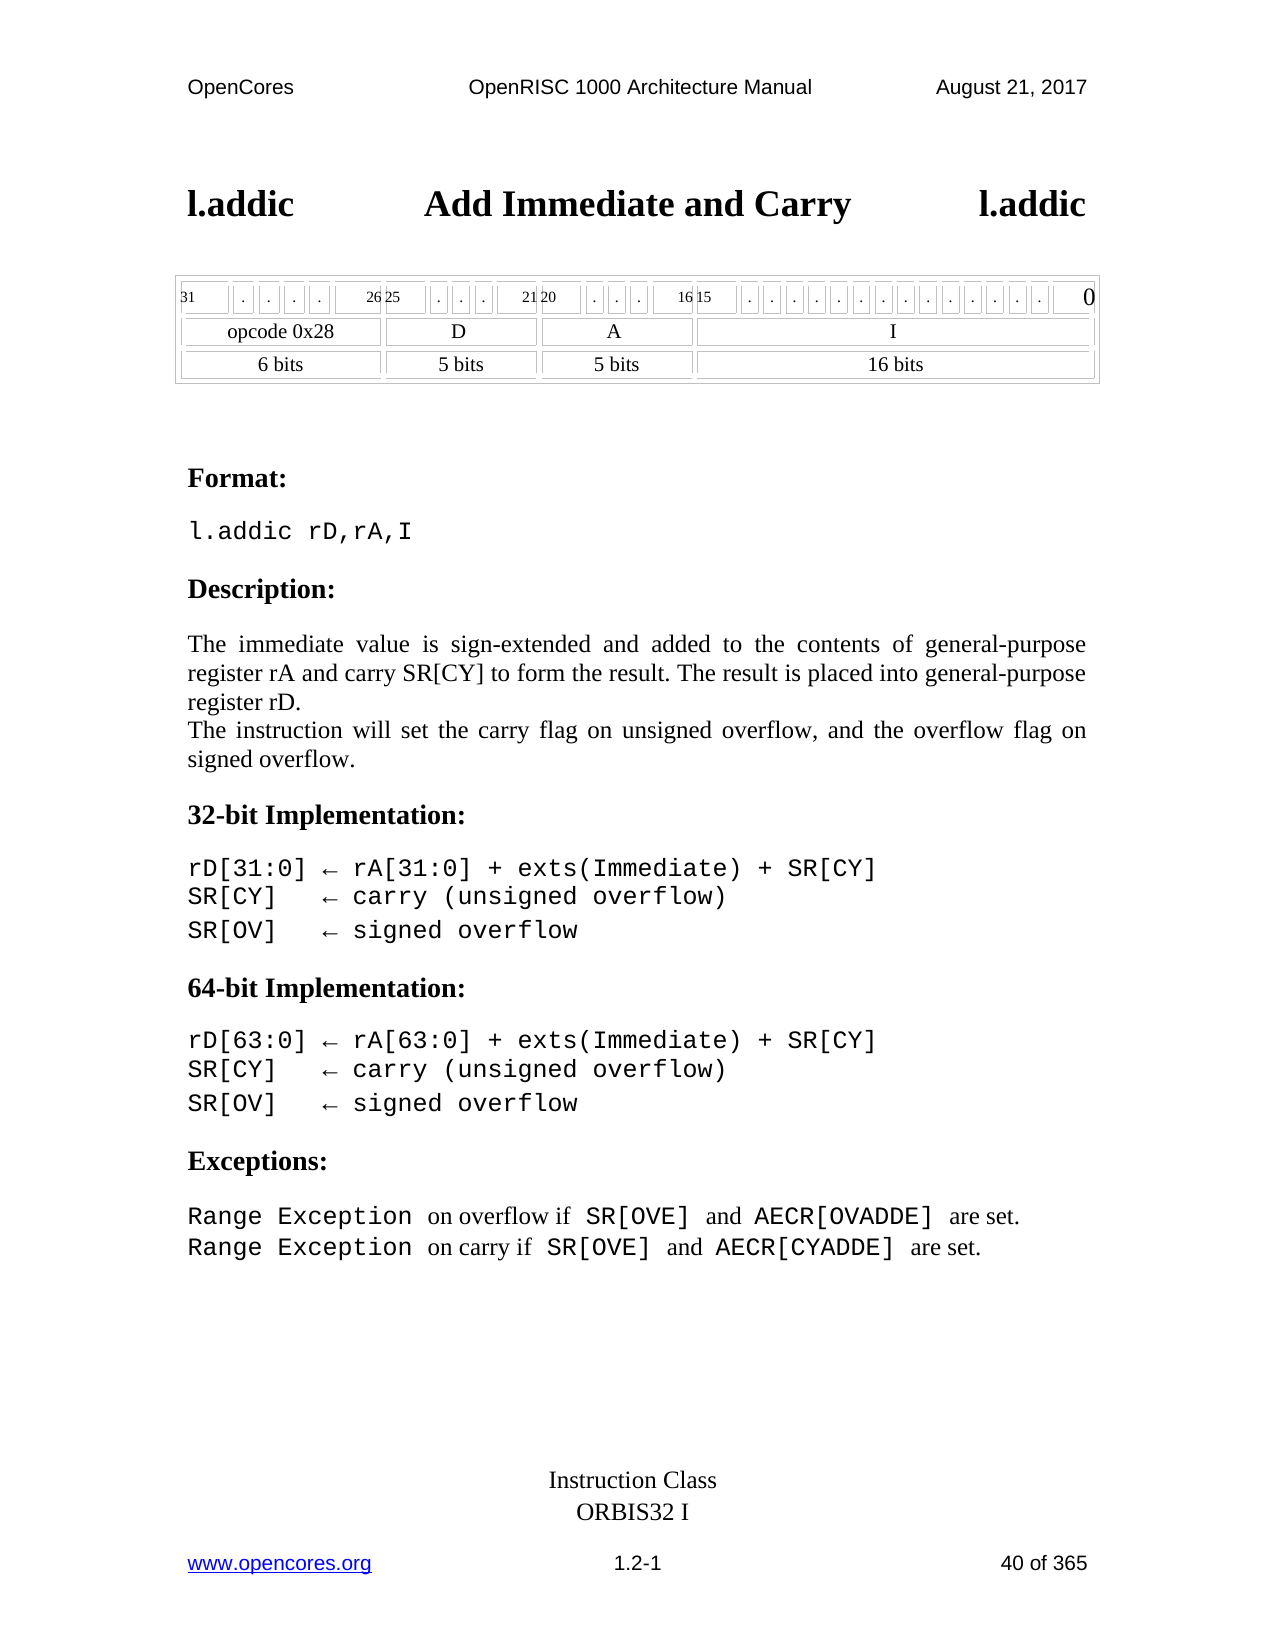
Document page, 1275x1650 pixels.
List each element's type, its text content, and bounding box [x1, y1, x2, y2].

text Format: [187, 461, 1087, 493]
text 64-bit Implementation: [187, 971, 1087, 1003]
text rD[31:0] ← rA[31:0] + exts(Immediate) + SR[CY] SR[CY] ← carry (unsigned overflow) SR[OV] ← signed overflow [187, 855, 1087, 946]
text 32-bit Implementation: [187, 798, 1087, 830]
text l.addic rD,rA,I [187, 518, 1087, 547]
text The immediate value is sign-extended and added to the contents of general-purpose register rA and carry SR[CY] to form the result. The result is placed into general-purpose register rD. [187, 629, 1087, 715]
text Exceptions: [187, 1144, 1087, 1176]
text Range Exception on overflow if SR[OVE] and AECR[OVADDE] are set. [187, 1201, 1087, 1232]
text The instruction will set the carry flag on unsigned overflow, and the overflow flag on signed overflow. [187, 715, 1087, 773]
text Range Exception on carry if SR[OVE] and AECR[CYADDE] are set. [187, 1232, 1087, 1263]
text Description: [187, 572, 1087, 604]
text rD[63:0] ← rA[63:0] + exts(Immediate) + SR[CY] SR[CY] ← carry (unsigned overflow) SR[OV] ← signed overflow [187, 1028, 1087, 1119]
